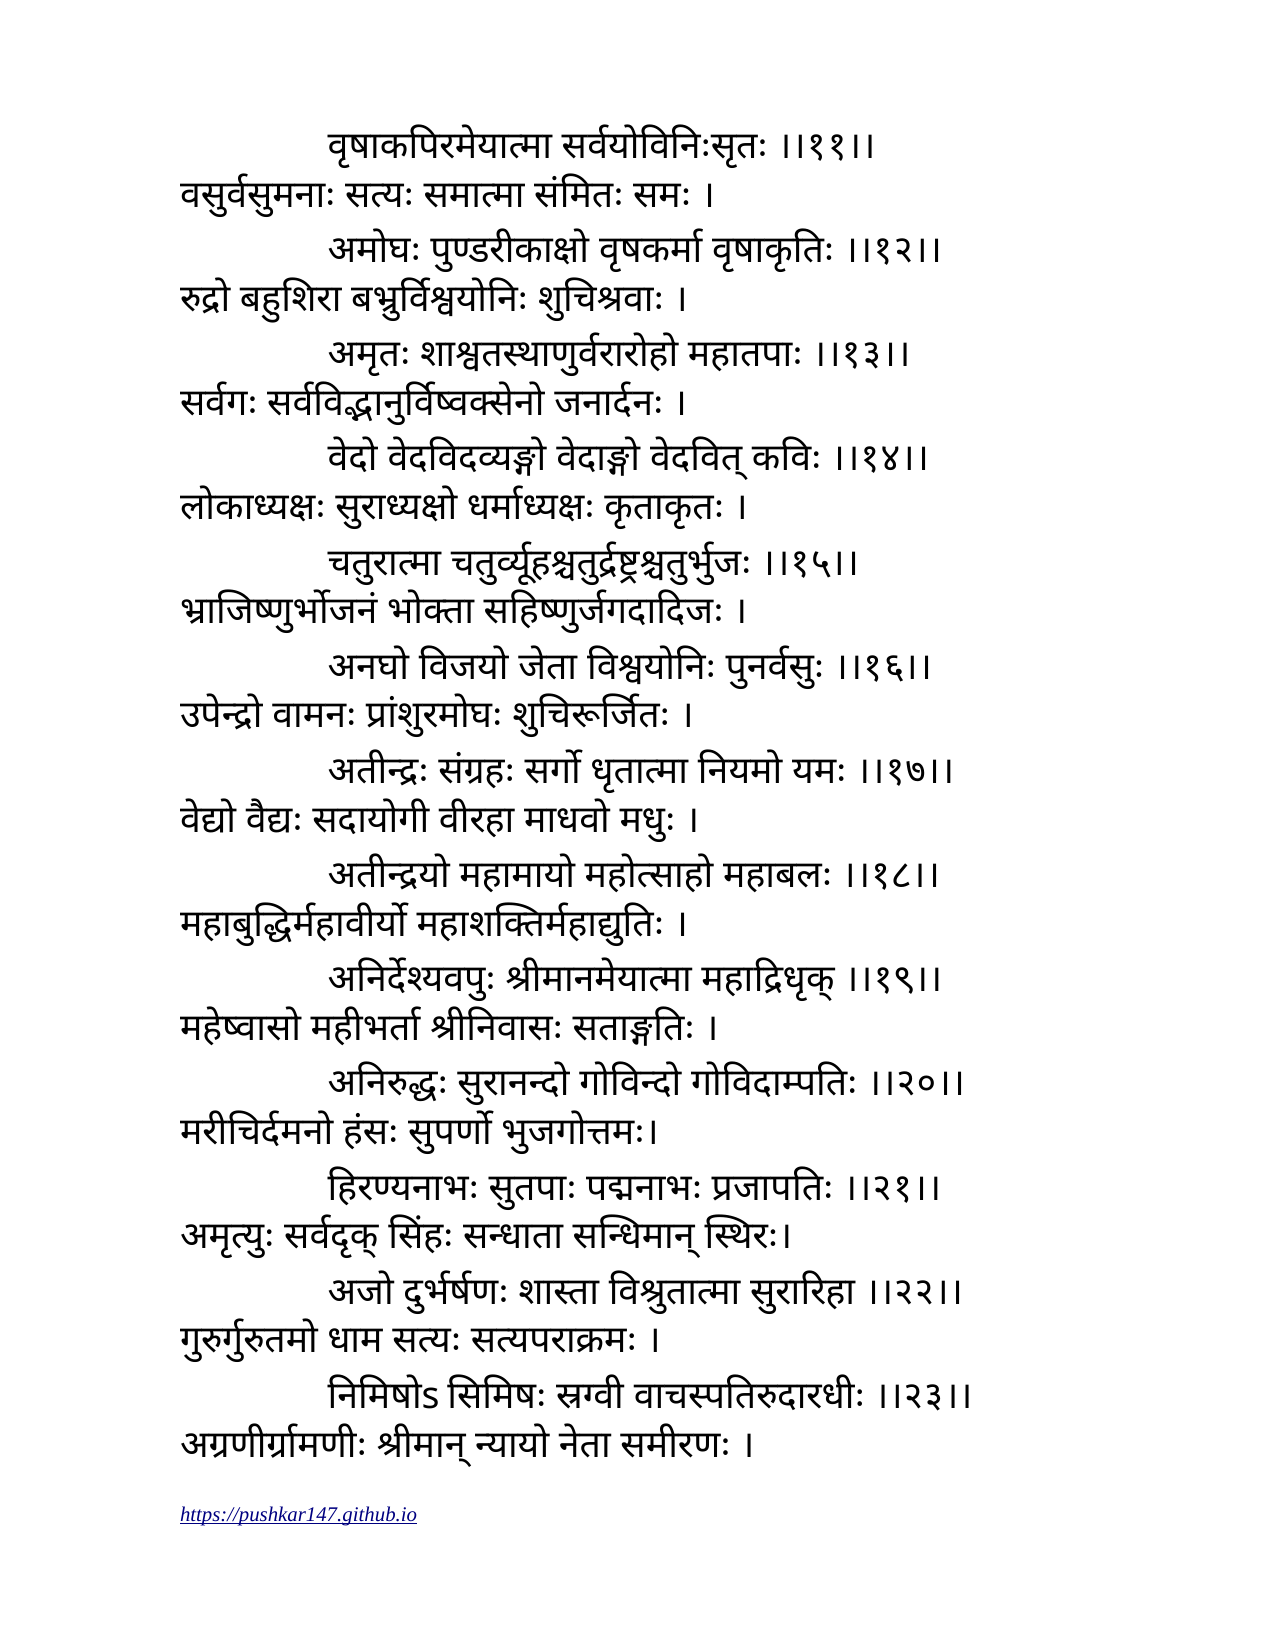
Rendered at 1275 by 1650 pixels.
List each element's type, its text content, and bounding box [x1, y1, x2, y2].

text वृषाकपिरमेयात्मा सर्वयोविनिःसृतः ।।११।। वसुर्वसुमनाः सत्यः समात्मा संमितः समः । अमोघः पुण्डरीकाक्षो वृषकर्मा वृषाकृतिः ।।१२।। रुद्रो बहुशिरा बभ्रुर्विश्वयोनिः शुचिश्रवाः । अमृतः शाश्वतस्थाणुर्वरारोहो महातपाः ।।१३।। सर्वगः सर्वविद्भानुर्विष्वक्सेनो जनार्दनः । वेदो वेदविदव्यङ्गो वेदाङ्गो वेदवित् कविः ।।१४।। लोकाध्यक्षः सुराध्यक्षो धर्माध्यक्षः कृताकृतः । चतुरात्मा चतुर्व्यूहश्चतुर्द्रष्ट्रश्चतुर्भुजः ।।१५।। भ्राजिष्णुर्भोजनं भोक्ता सहिष्णुर्जगदादिजः । अनघो विजयो जेता विश्वयोनिः पुनर्वसुः ।।१६।। उपेन्द्रो वामनः प्रांशुरमोघः शुचिरूर्जितः । अतीन्द्रः संग्रहः सर्गो धृतात्मा नियमो यमः ।।१७।। वेद्यो वैद्यः सदायोगी वीरहा माधवो मधुः । अतीन्द्रयो महामायो महोत्साहो महाबलः ।।१८।। महाबुद्धिर्महावीर्यो महाशक्तिर्महाद्युतिः । अनिर्देश्यवपुः श्रीमानमेयात्मा महाद्रिधृक् ।।१९।। महेष्वासो महीभर्ता श्रीनिवासः सताङ्गतिः । अनिरुद्धः सुरानन्दो गोविन्दो गोविदाम्पतिः ।।२०।। मरीचिर्दमनो हंसः सुपर्णो भुजगोत्तमः। हिरण्यनाभः सुतपाः पद्मनाभः प्रजापतिः ।।२१।। अमृत्युः सर्वदृक् सिंहः सन्धाता सन्धिमान् स्थिरः। अजो दुर्भर्षणः शास्ता विश्रुतात्मा सुरारिहा ।।२२।। गुरुर्गुरुतमो धाम सत्यः सत्यपराक्रमः । निमिषोsसिमिषः स्रग्वी वाचस्पतिरुदारधीः ।।२३।। अग्रणीर्ग्रामणीः श्रीमान् न्यायो नेता समीरणः । [180, 118, 1160, 1472]
